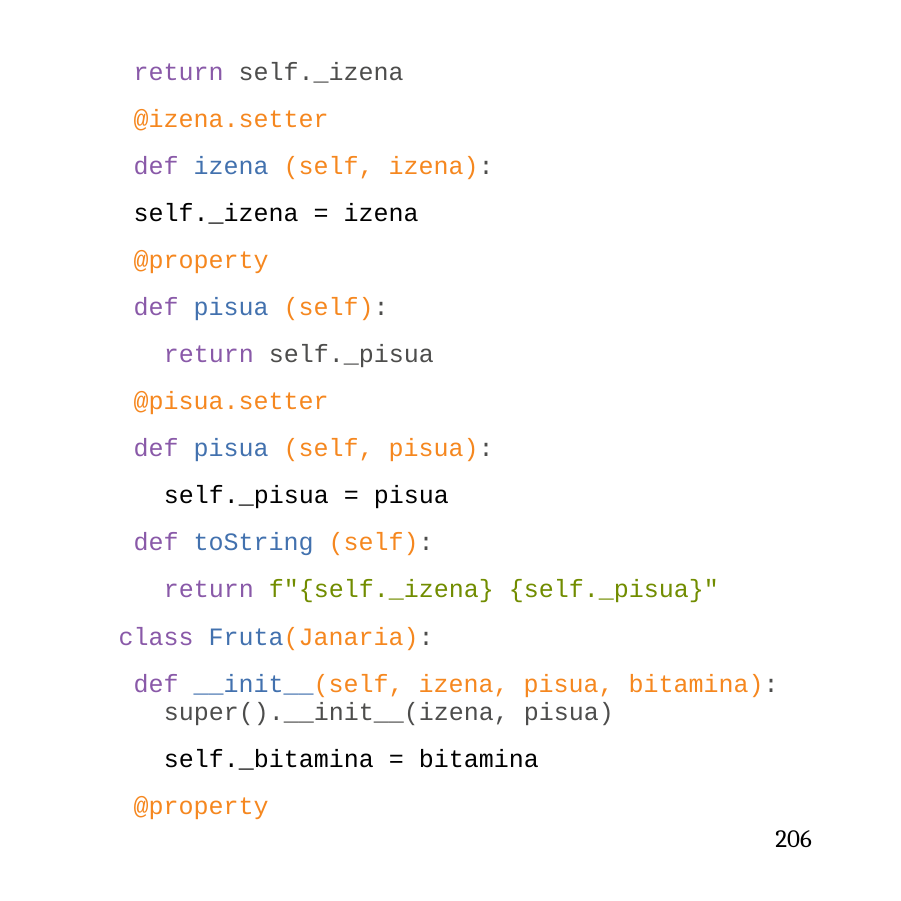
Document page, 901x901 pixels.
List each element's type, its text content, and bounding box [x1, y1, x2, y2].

text def __init__(self, izena, pisua, bitamina): super().__init__(izena, pisua) [118, 671, 811, 728]
text self._izena = izena [118, 200, 811, 229]
text def pisua (self, pisua): [118, 436, 811, 464]
text self._pisua = pisua [118, 483, 811, 511]
text return self._pisua [118, 342, 811, 370]
text return f"{self._izena} {self._pisua}" [118, 577, 811, 605]
text class Fruta(Janaria): [118, 624, 811, 652]
text def izena (self, izena): [118, 153, 811, 182]
text @property [118, 794, 811, 822]
text return self._izena [118, 59, 811, 87]
text self._bitamina = bitamina [118, 747, 811, 775]
text def pisua (self): [118, 294, 811, 323]
text @izena.setter [118, 106, 811, 134]
text def toString (self): [118, 530, 811, 558]
text @property [118, 247, 811, 276]
text @pisua.setter [118, 389, 811, 417]
